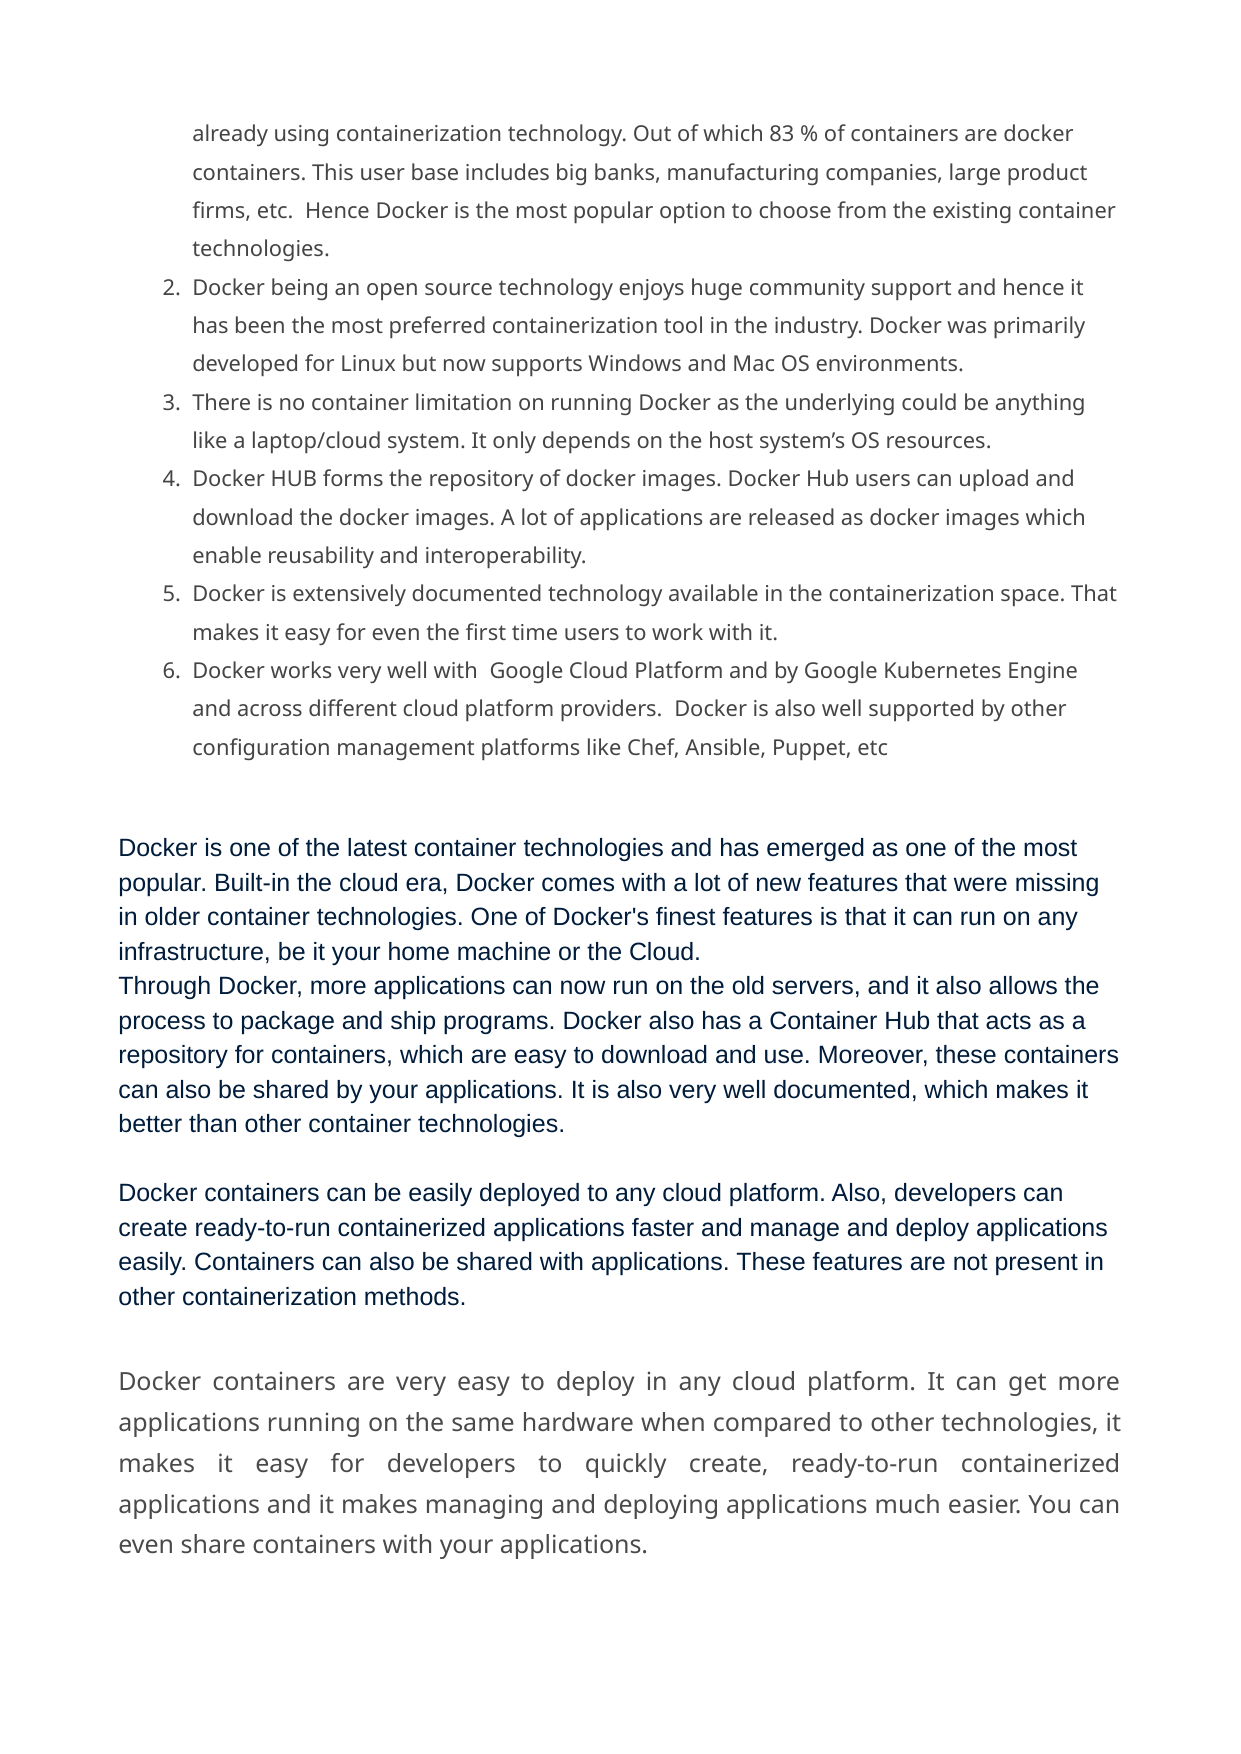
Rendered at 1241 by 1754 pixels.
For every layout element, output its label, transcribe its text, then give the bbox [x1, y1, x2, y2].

text Docker containers can be easily deployed to any cloud platform. Also, developers can create ready-to-run containerized applications faster and manage and deploy applications easily. Containers can also be shared with applications. These features are not present in other containerization methods. [118, 1178, 1122, 1310]
text Docker containers are very easy to deploy in any cloud platform. It can get more applications running on the same hardware when compared to other technologies, it makes it easy for developers to quickly create, ready-to-run containerized applications and it makes managing and deploying applications much easier. You can even share containers with your applications. [118, 1364, 1122, 1561]
list Docker works very well with Google Cloud Platform and by Google Kubernetes Engine and across different cloud platform providers. Docker is also well supported by other configuration management platforms like Chef, Ansible, Puppet, etc [162, 655, 1122, 761]
list already using containerization technology. Out of which 83 % of containers are docker containers. This user base includes big banks, manufacturing companies, large product firms, etc. Hence Docker is the most popular option to choose from the existing container technologies. [162, 118, 1122, 263]
list Docker is extensively documented technology available in the containerization space. That makes it easy for even the first time users to work with it. [162, 578, 1122, 646]
list There is no container limitation on running Docker as the underlying could be anything like a laptop/cloud system. It only depends on the host system’s OS resources. [162, 386, 1122, 454]
list Docker HUB forms the repository of docker images. Docker Hub users can upload and download the docker images. A lot of applications are released as docker images which enable reusability and interoperability. [162, 463, 1122, 569]
text Through Docker, more applications can now run on the old servers, and it also allows the process to package and ship programs. Docker also has a Container Hub that acts as a repository for containers, which are easy to download and use. Moreover, these containers can also be shared by your applications. It is also very well documented, which makes it better than other container technologies. [118, 971, 1122, 1138]
text Docker is one of the latest container technologies and has emerged as one of the most popular. Built-in the cloud era, Docker comes with a lot of new features that were missing in older container technologies. One of Docker's finest features is that it can run on any infrastructure, be it your home machine or the Cloud. [118, 833, 1122, 966]
list Docker being an open source technology enjoys huge community support and hence it has been the most preferred containerization tool in the industry. Docker was primarily developed for Linux but now supports Windows and Mac OS environments. [162, 271, 1122, 378]
